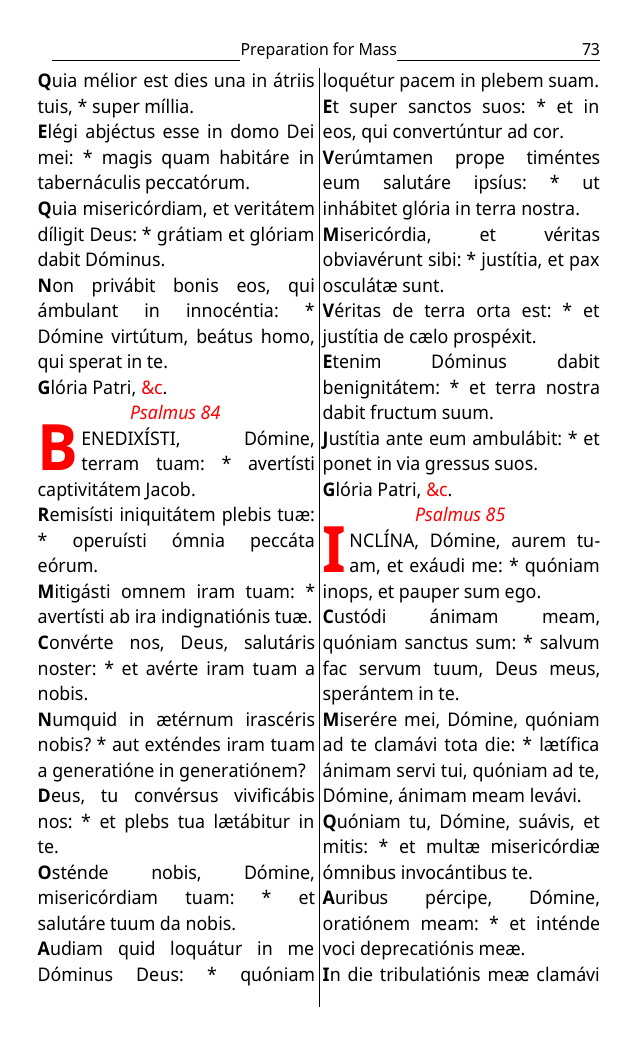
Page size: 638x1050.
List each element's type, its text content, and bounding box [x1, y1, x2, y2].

text Elégi abjéctus esse in domo Dei mei: * magis quam habitáre in tabernáculis peccatórum. [37, 119, 315, 195]
text Glória Patri, &c. [37, 374, 315, 399]
text Psalmus 84 [37, 399, 315, 425]
text In die tribulatiónis meæ clamávi [322, 961, 600, 987]
text Quóniam tu, Dómine, suávis, et mitis: * et multæ misericórdiæ ómnibus invocántibus te. [322, 808, 600, 884]
text Audiam quid loquátur in me Dóminus De­us: * quóniam [37, 936, 315, 987]
text Etenim Dóminus dabit benignitátem: * et terra nostra dabit fructum suum. [322, 348, 600, 425]
text Quia misericórdiam, et veritátem díligit De­us: * grátiam et glóriam dabit Dóminus. [37, 195, 315, 272]
text Psalmus 85 [322, 502, 600, 527]
text Convérte nos, De­us, salutáris noster: * et avérte iram tu­am a nobis. [37, 629, 315, 706]
text Véritas de terra orta est: * et justítia de cælo prospéxit. [322, 297, 600, 348]
text Auribus pércipe, Dómine, oratiónem me­am: * et inténde voci deprecatiónis meæ. [322, 884, 600, 961]
text Osténde nobis, Dómine, misericórdiam tu­am: * et salutáre tu­um da nobis. [37, 859, 315, 936]
text Numquid in ætérnum irascéris nobis? * aut exténdes iram tu­am a generatióne in generatiónem? [37, 706, 315, 782]
text Misericórdia, et véritas obviavérunt sibi: * justítia, et pax osculátæ sunt. [322, 221, 600, 297]
text Mitigásti omnem iram tu­am: * avertísti ab ira indignatiónis tuæ. [37, 578, 315, 629]
text Miserére mei, Dómine, quóniam ad te clamávi tota die: * lætífica ánimam servi tui, quóniam ad te, Dómine, ánimam me­am levávi. [322, 706, 600, 808]
text Et super sanctos suos: * et in eos, qui convertúntur ad cor. [322, 93, 600, 144]
text Non privábit bonis eos, qui ámbulant in innocéntia: * Dómine virtútum, beátus homo, qui sperat in te. [37, 272, 315, 374]
text BENEDIXÍSTI, Dómine, terram tu­am: * avertísti captivitátem Jacob. Remisísti iniquitátem plebis tuæ: * operuísti ómnia peccáta eórum. [37, 425, 315, 578]
text Deus, tu convérsus vivificábis nos: * et plebs tua lætábitur in te. [37, 782, 315, 859]
text Justítia ante eum ambulábit: * et ponet in via gressus suos. [322, 425, 600, 476]
text Quia mélior est dies una in átriis tuis, * super míllia. [37, 68, 315, 119]
text Verúmtamen prope timéntes eum salutáre ipsíus: * ut inhábitet glória in terra nostra. [322, 144, 600, 221]
text loquétur pacem in plebem suam. [322, 68, 600, 93]
text INCLÍNA, Dómine, aurem tu­am, et exáudi me: * quóniam inops, et pauper sum ego. Custódi ánimam me­am, quóniam sanctus sum: * salvum fac servum tu­um, De­us me­us, sperántem in te. [322, 527, 600, 706]
text Glória Patri, &c. [322, 476, 600, 502]
